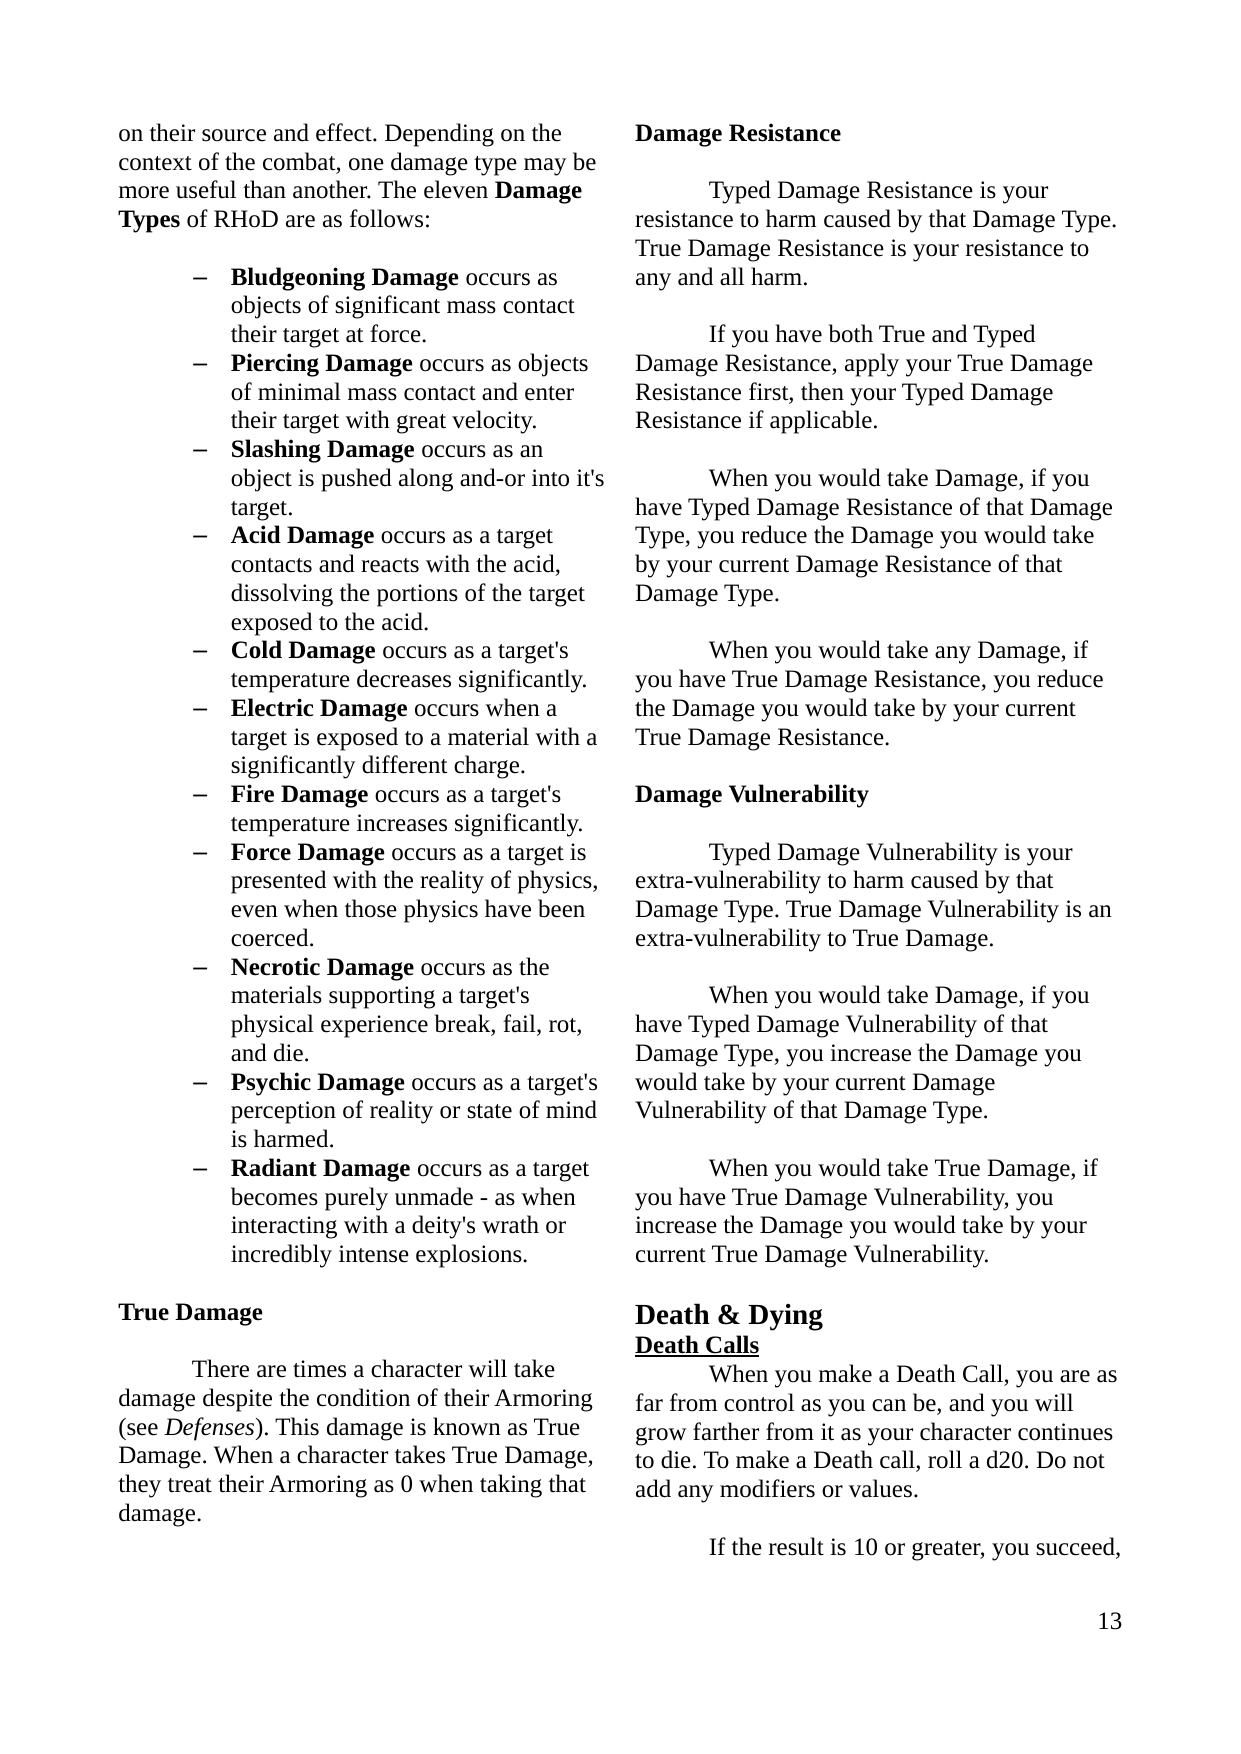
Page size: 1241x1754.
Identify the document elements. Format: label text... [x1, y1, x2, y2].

list Slashing Damage occurs as an object is pushed along and-or into it's target. [193, 434, 605, 521]
text Damage Vulnerability [635, 779, 1122, 808]
list Fire Damage occurs as a target's temperature increases significantly. [193, 779, 605, 837]
list Electric Damage occurs when a target is exposed to a material with a significantly different charge. [193, 693, 605, 779]
text Death Calls [635, 1330, 1122, 1359]
list Piercing Damage occurs as objects of minimal mass contact and enter their target with great velocity. [193, 348, 605, 434]
text on their source and effect. Depending on the context of the combat, one damage type may be more useful than another. The eleven Damage Types of RHoD are as follows: [118, 118, 605, 233]
list Necrotic Damage occurs as the materials supporting a target's physical experience break, fail, rot, and die. [193, 952, 605, 1067]
list Cold Damage occurs as a target's temperature decreases significantly. [193, 636, 605, 693]
text Typed Damage Vulnerability is your extra-vulnerability to harm caused by that Damage Type. True Damage Vulnerability is an extra-vulnerability to True Damage. When you would take Damage, if you have Typed Damage Vulnerability of that Damage Type, you increase the Damage you would take by your current Damage Vulnerability of that Damage Type. When you would take True Damage, if you have True Damage Vulnerability, you increase the Damage you would take by your current True Damage Vulnerability. [635, 837, 1122, 1268]
text True Damage [118, 1297, 605, 1326]
text When you make a Death Call, you are as far from control as you can be, and you will grow farther from it as your character continues to die. To make a Death call, roll a d20. Do not add any modifiers or values. If the result is 10 or greater, you succeed, [635, 1359, 1122, 1560]
list Acid Damage occurs as a target contacts and reacts with the acid, dissolving the portions of the target exposed to the acid. [193, 521, 605, 636]
list Force Damage occurs as a target is presented with the reality of physics, even when those physics have been coerced. [193, 837, 605, 952]
text Typed Damage Resistance is your resistance to harm caused by that Damage Type. True Damage Resistance is your resistance to any and all harm. If you have both True and Typed Damage Resistance, apply your True Damage Resistance first, then your Typed Damage Resistance if applicable. When you would take Damage, if you have Typed Damage Resistance of that Damage Type, you reduce the Damage you would take by your current Damage Resistance of that Damage Type. When you would take any Damage, if you have True Damage Resistance, you reduce the Damage you would take by your current True Damage Resistance. [635, 176, 1122, 751]
list Radiant Damage occurs as a target becomes purely unmade - as when interacting with a deity's wrath or incredibly intense explosions. [193, 1153, 605, 1268]
list Psychic Damage occurs as a target's perception of reality or state of mind is harmed. [193, 1067, 605, 1153]
text Damage Resistance [635, 118, 1122, 147]
list Bludgeoning Damage occurs as objects of significant mass contact their target at force. [193, 262, 605, 348]
text Death & Dying [635, 1297, 1122, 1330]
text There are times a character will take damage despite the condition of their Armoring (see Defenses). This damage is known as True Damage. When a character takes True Damage, they treat their Armoring as 0 when taking that damage. [118, 1354, 605, 1527]
